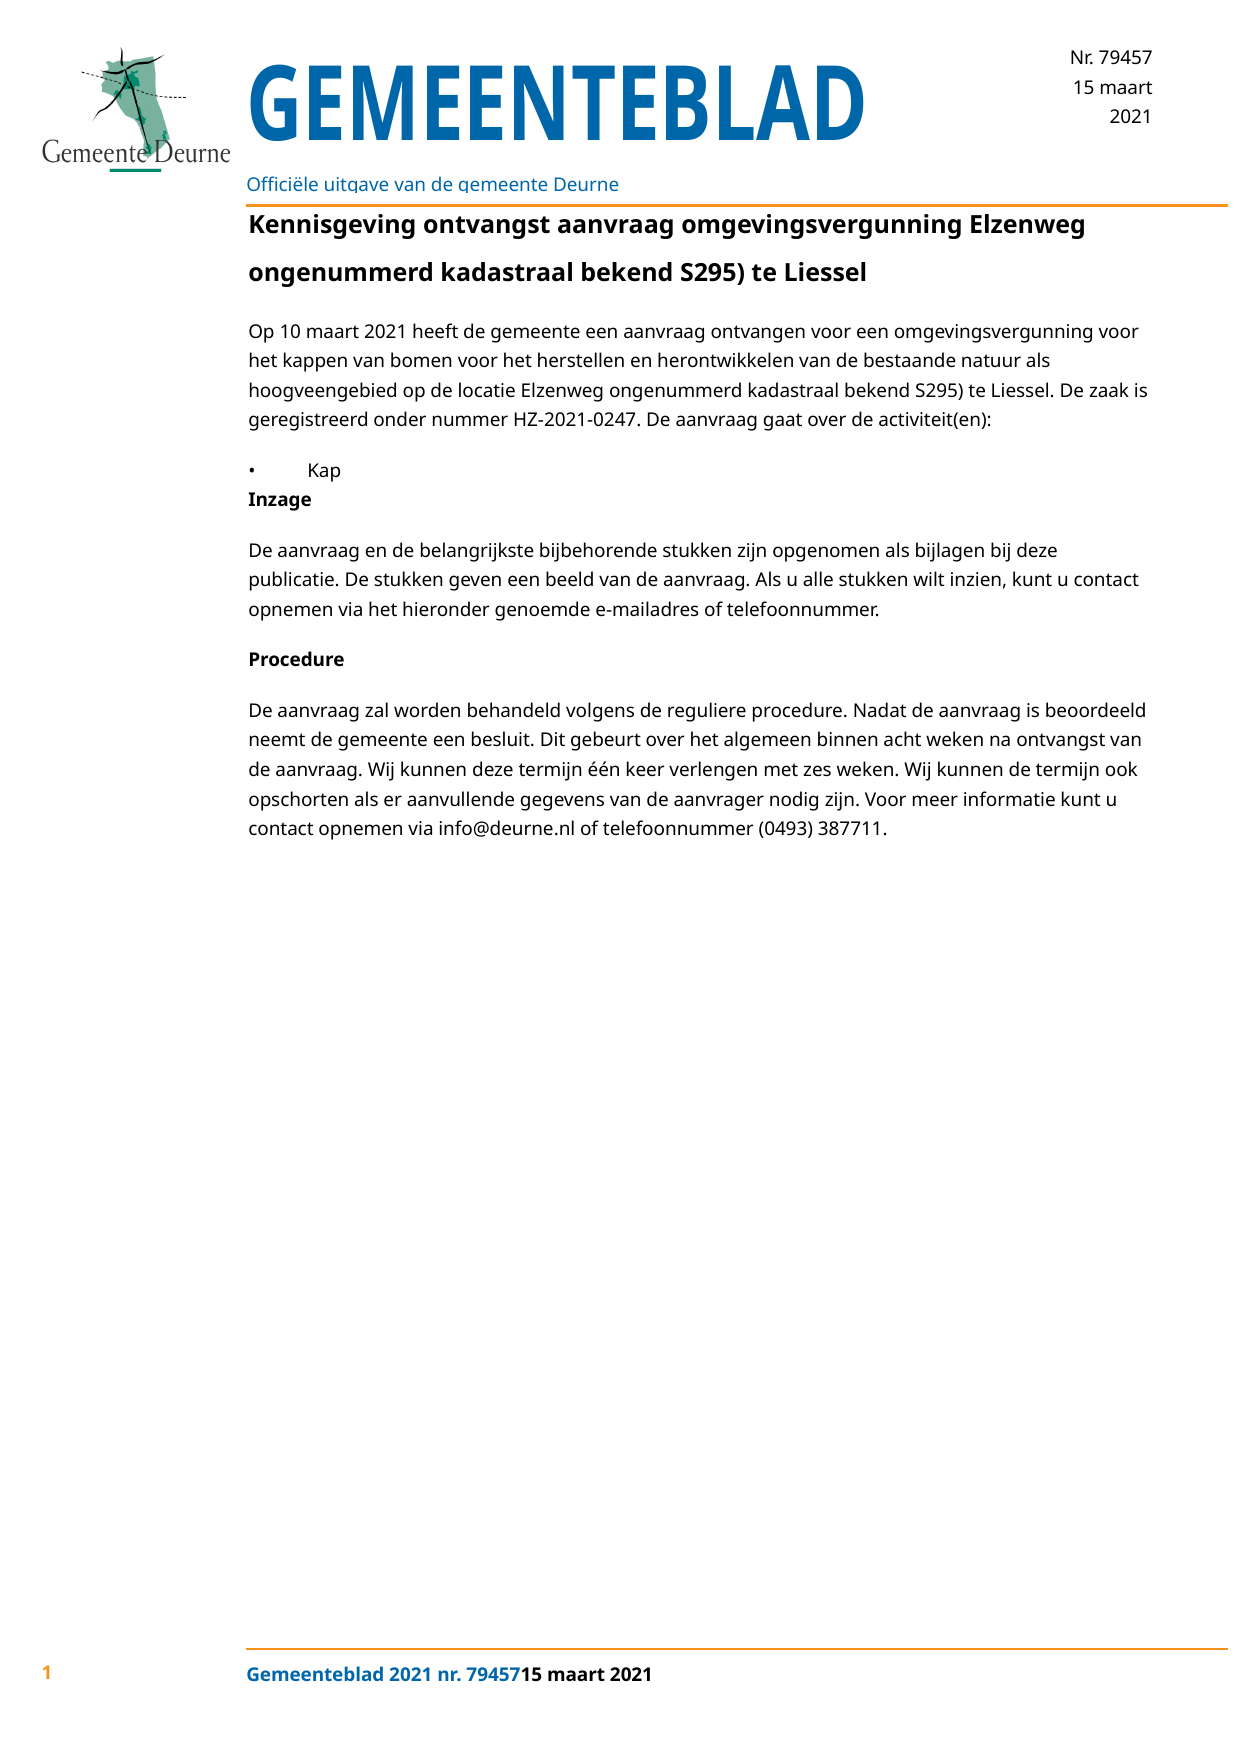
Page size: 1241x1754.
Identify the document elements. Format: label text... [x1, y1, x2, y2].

text Kennisgeving ontvangst aanvraag omgevingsvergunning Elzenweg ongenummerd kadastraal bekend S295) te Liessel [248, 207, 1152, 288]
text Op 10 maart 2021 heeft de gemeente een aanvraag ontvangen voor een omgevingsvergunning voor het kappen van bomen voor het herstellen en herontwikkelen van de bestaande natuur als hoogveengebied op de locatie Elzenweg ongenummerd kadastraal bekend S295) te Liessel. De zaak is geregistreerd onder nummer HZ-2021-0247. De aanvraag gaat over de activiteit(en): [248, 318, 1152, 432]
picture [41, 47, 231, 172]
text Inzage [248, 487, 1152, 512]
text De aanvraag zal worden behandeld volgens de reguliere procedure. Nadat de aanvraag is beoordeeld neemt de gemeente een besluit. Dit gebeurt over het algemeen binnen acht weken na ontvangst van de aanvraag. Wij kunnen deze termijn één keer verlengen met zes weken. Wij kunnen de termijn ook opschorten als er aanvullende gegevens van de aanvrager nodig zijn. Voor meer informatie kunt u contact opnemen via info@deurne.nl of telefoonnummer (0493) 387711. [248, 697, 1152, 841]
text De aanvraag en de belangrijkste bijbehorende stukken zijn opgenomen als bijlagen bij deze publicatie. De stukken geven een beeld van de aanvraag. Als u alle stukken wilt inzien, kunt u contact opnemen via het hieronder genoemde e-mailadres of telefoonnummer. [248, 537, 1152, 622]
text Procedure [248, 647, 1152, 672]
list Kap [248, 457, 1152, 483]
